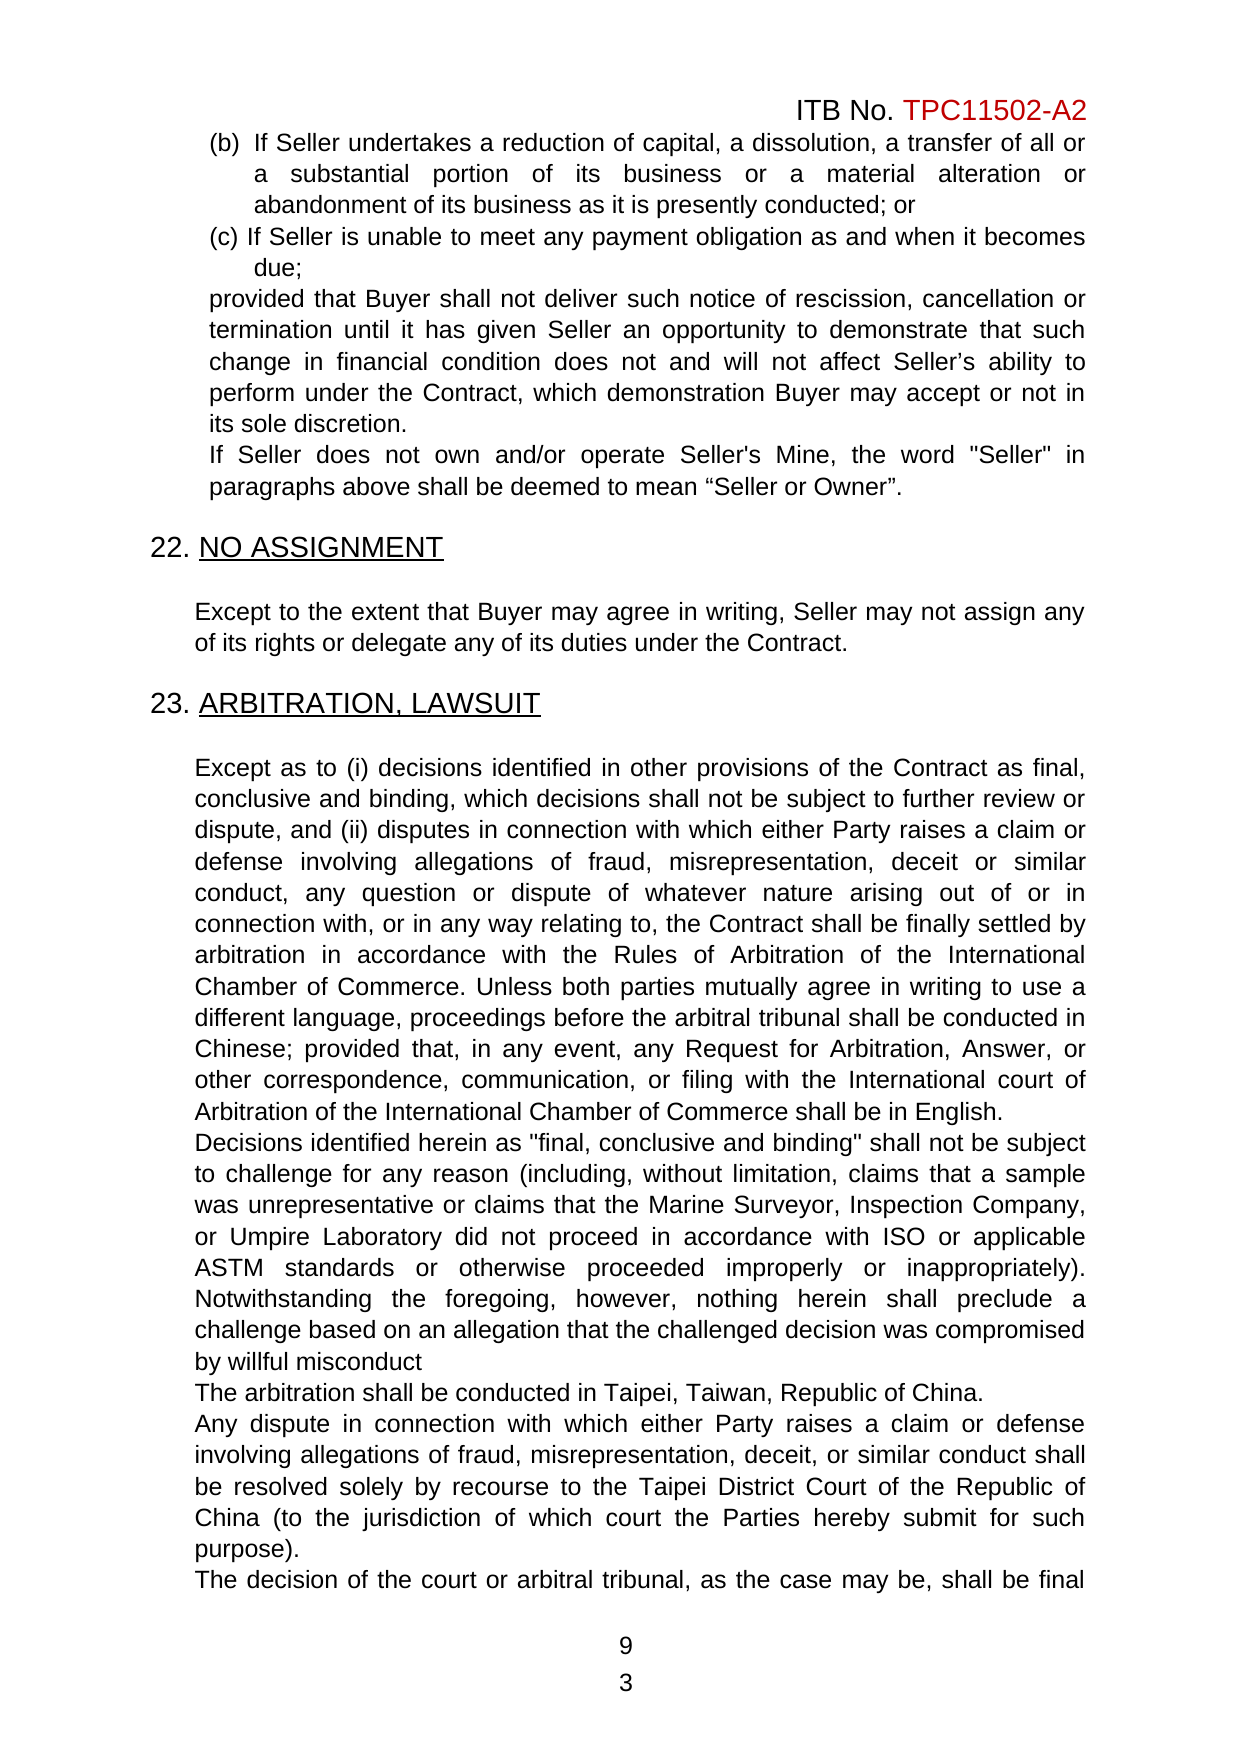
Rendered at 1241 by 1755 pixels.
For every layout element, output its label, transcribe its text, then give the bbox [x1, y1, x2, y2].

text provided that Buyer shall not deliver such notice of rescission, cancellation or termination until it has given Seller an opportunity to demonstrate that such change in financial condition does not and will not affect Seller’s ability to perform under the Contract, which demonstration Buyer may accept or not in its sole discretion. [209, 282, 1087, 439]
text Any dispute in connection with which either Party raises a claim or defense involving allegations of fraud, misrepresentation, deceit, or similar conduct shall be resolved solely by recourse to the Taipei District Court of the Republic of China (to the jurisdiction of which court the Parties hereby submit for such purpose). [194, 1407, 1087, 1564]
text If Seller does not own and/or operate Seller's Mine, the word "Seller" in paragraphs above shall be deemed to mean “Seller or Owner”. [209, 439, 1087, 501]
text 22. NO ASSIGNMENT [150, 532, 1192, 564]
text The decision of the court or arbitral tribunal, as the case may be, shall be final [194, 1564, 1087, 1595]
text 23. ARBITRATION, LAWSUIT [150, 689, 1192, 720]
text Decisions identified herein as "final, conclusive and binding" shall not be subject to challenge for any reason (including, without limitation, claims that a sample was unrepresentative or claims that the Marine Surveyor, Inspection Company, or Umpire Laboratory did not proceed in accordance with ISO or applicable ASTM standards or otherwise proceeded improperly or inappropriately). Notwithstanding the foregoing, however, nothing herein shall preclude a challenge based on an allegation that the challenged decision was compromised by willful misconduct [194, 1126, 1087, 1376]
text (b) If Seller undertakes a reduction of capital, a dissolution, a transfer of all or a substantial portion of its business or a material alteration or abandonment of its business as it is presently conducted; or [209, 126, 1087, 220]
text Except to the extent that Buyer may agree in writing, Seller may not assign any of its rights or delegate any of its duties under the Contract. [194, 595, 1087, 657]
text (c) If Seller is unable to meet any payment obligation as and when it becomes due; [209, 220, 1087, 282]
text The arbitration shall be conducted in Taipei, Taiwan, Republic of China. [194, 1376, 1087, 1407]
text Except as to (i) decisions identified in other provisions of the Contract as final, conclusive and binding, which decisions shall not be subject to further review or dispute, and (ii) disputes in connection with which either Party raises a claim or defense involving allegations of fraud, misrepresentation, deceit or similar conduct, any question or dispute of whatever nature arising out of or in connection with, or in any way relating to, the Contract shall be finally settled by arbitration in accordance with the Rules of Arbitration of the International Chamber of Commerce. Unless both parties mutually agree in writing to use a different language, proceedings before the arbitral tribunal shall be conducted in Chinese; provided that, in any event, any Request for Arbitration, Answer, or other correspondence, communication, or filing with the International court of Arbitration of the International Chamber of Commerce shall be in English. [194, 751, 1087, 1126]
